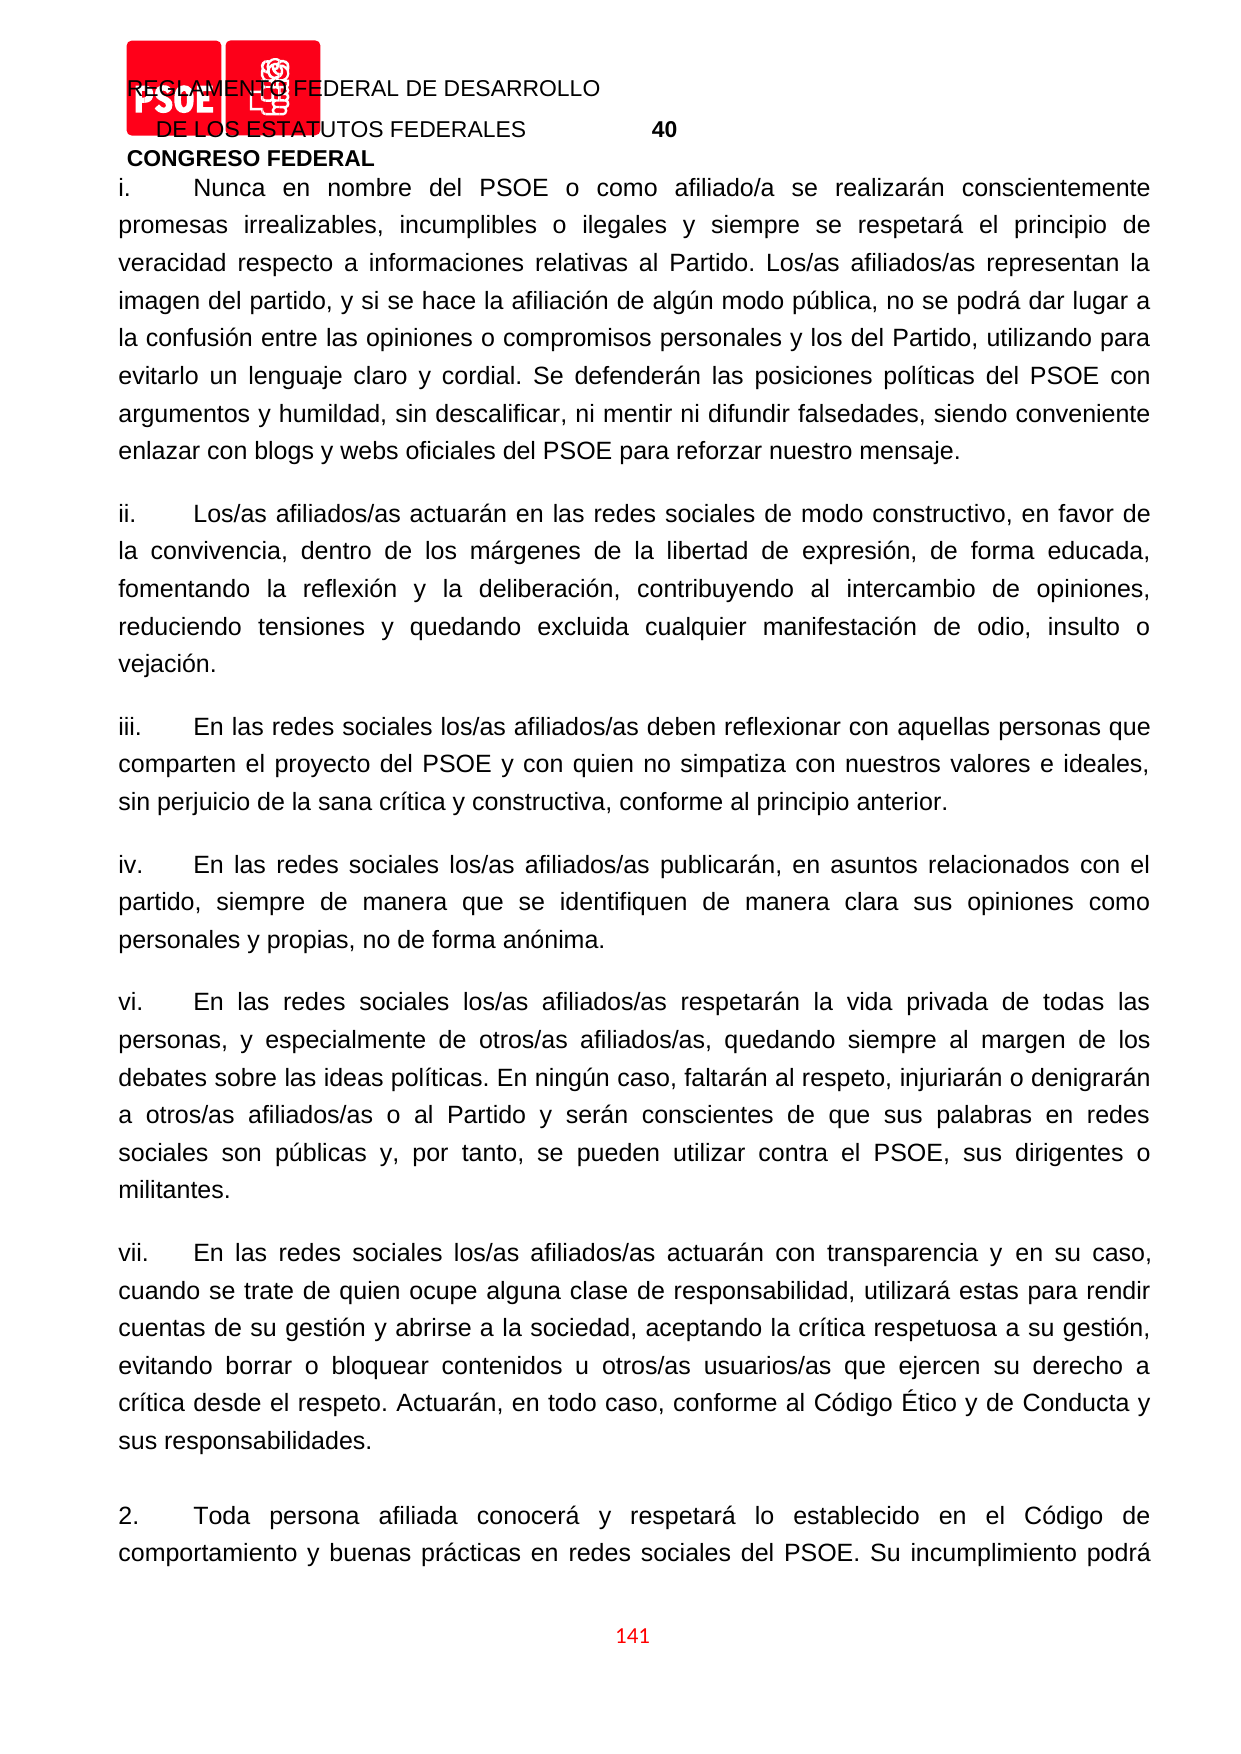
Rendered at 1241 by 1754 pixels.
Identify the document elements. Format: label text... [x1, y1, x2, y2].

list En las redes sociales los/as afiliados/as respetarán la vida privada de todas las personas, y especialmente de otros/as afiliados/as, quedando siempre al margen de los debates sobre las ideas políticas. En ningún caso, faltarán al respeto, injuriarán o denigrarán a otros/as afiliados/as o al Partido y serán conscientes de que sus palabras en redes sociales son públicas y, por tanto, se pueden utilizar contra el PSOE, sus dirigentes o militantes. [118, 987, 1152, 1204]
list En las redes sociales los/as afiliados/as deben reflexionar con aquellas personas que comparten el proyecto del PSOE y con quien no simpatiza con nuestros valores e ideales, sin perjuicio de la sana crítica y constructiva, conforme al principio anterior. [118, 712, 1152, 816]
list Nunca en nombre del PSOE o como afiliado/a se realizarán conscientemente promesas irrealizables, incumplibles o ilegales y siempre se respetará el principio de veracidad respecto a informaciones relativas al Partido. Los/as afiliados/as representan la imagen del partido, y si se hace la afiliación de algún modo pública, no se podrá dar lugar a la confusión entre las opiniones o compromisos personales y los del Partido, utilizando para evitarlo un lenguaje claro y cordial. Se defenderán las posiciones políticas del PSOE con argumentos y humildad, sin descalificar, ni mentir ni difundir falsedades, siendo conveniente enlazar con blogs y webs oficiales del PSOE para reforzar nuestro mensaje. [118, 173, 1152, 465]
list En las redes sociales los/as afiliados/as publicarán, en asuntos relacionados con el partido, siempre de manera que se identifiquen de manera clara sus opiniones como personales y propias, no de forma anónima. [118, 849, 1152, 953]
list En las redes sociales los/as afiliados/as actuarán con transparencia y en su caso, cuando se trate de quien ocupe alguna clase de responsabilidad, utilizará estas para rendir cuentas de su gestión y abrirse a la sociedad, aceptando la crítica respetuosa a su gestión, evitando borrar o bloquear contenidos u otros/as usuarios/as que ejercen su derecho a crítica desde el respeto. Actuarán, en todo caso, conforme al Código Ético y de Conducta y sus responsabilidades. [118, 1238, 1152, 1455]
list Los/as afiliados/as actuarán en las redes sociales de modo constructivo, en favor de la convivencia, dentro de los márgenes de la libertad de expresión, de forma educada, fomentando la reflexión y la deliberación, contribuyendo al intercambio de opiniones, reduciendo tensiones y quedando excluida cualquier manifestación de odio, insulto o vejación. [118, 499, 1152, 678]
list Toda persona afiliada conocerá y respetará lo establecido en el Código de comportamiento y buenas prácticas en redes sociales del PSOE. Su incumplimiento podrá [118, 1501, 1152, 1567]
